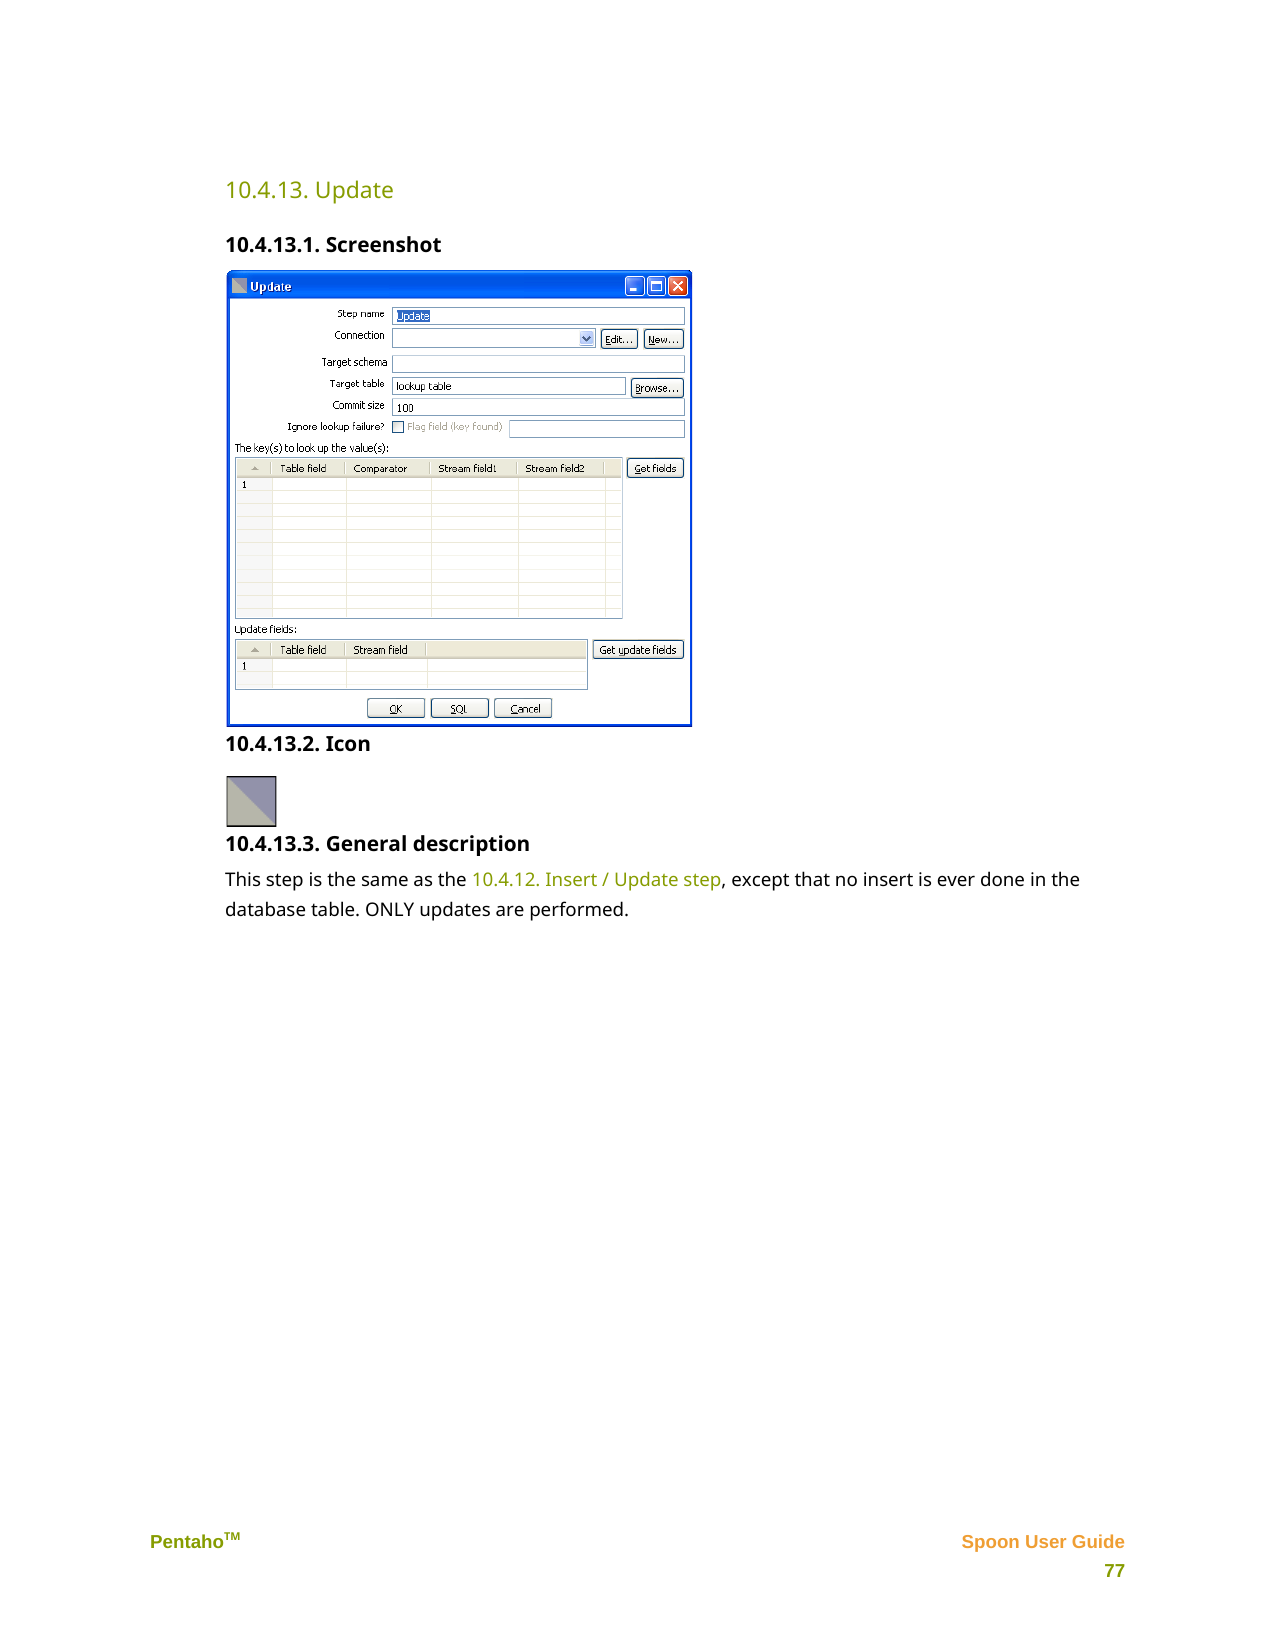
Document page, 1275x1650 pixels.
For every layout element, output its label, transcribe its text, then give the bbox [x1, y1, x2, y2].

subtitle 10.4.13.1. Screenshot [225, 229, 1125, 258]
subtitle 10.4.13.3. General description [225, 775, 1125, 857]
subtitle 10.4.13.2. Icon [225, 727, 1125, 757]
picture [226, 776, 277, 827]
subtitle 10.4.13. Update [225, 175, 1125, 204]
picture [226, 270, 693, 727]
text This step is the same as the 10.4.12. Insert / Update step, except that no insert is ever done in the database table. ONLY updates are performed. [225, 863, 1125, 922]
